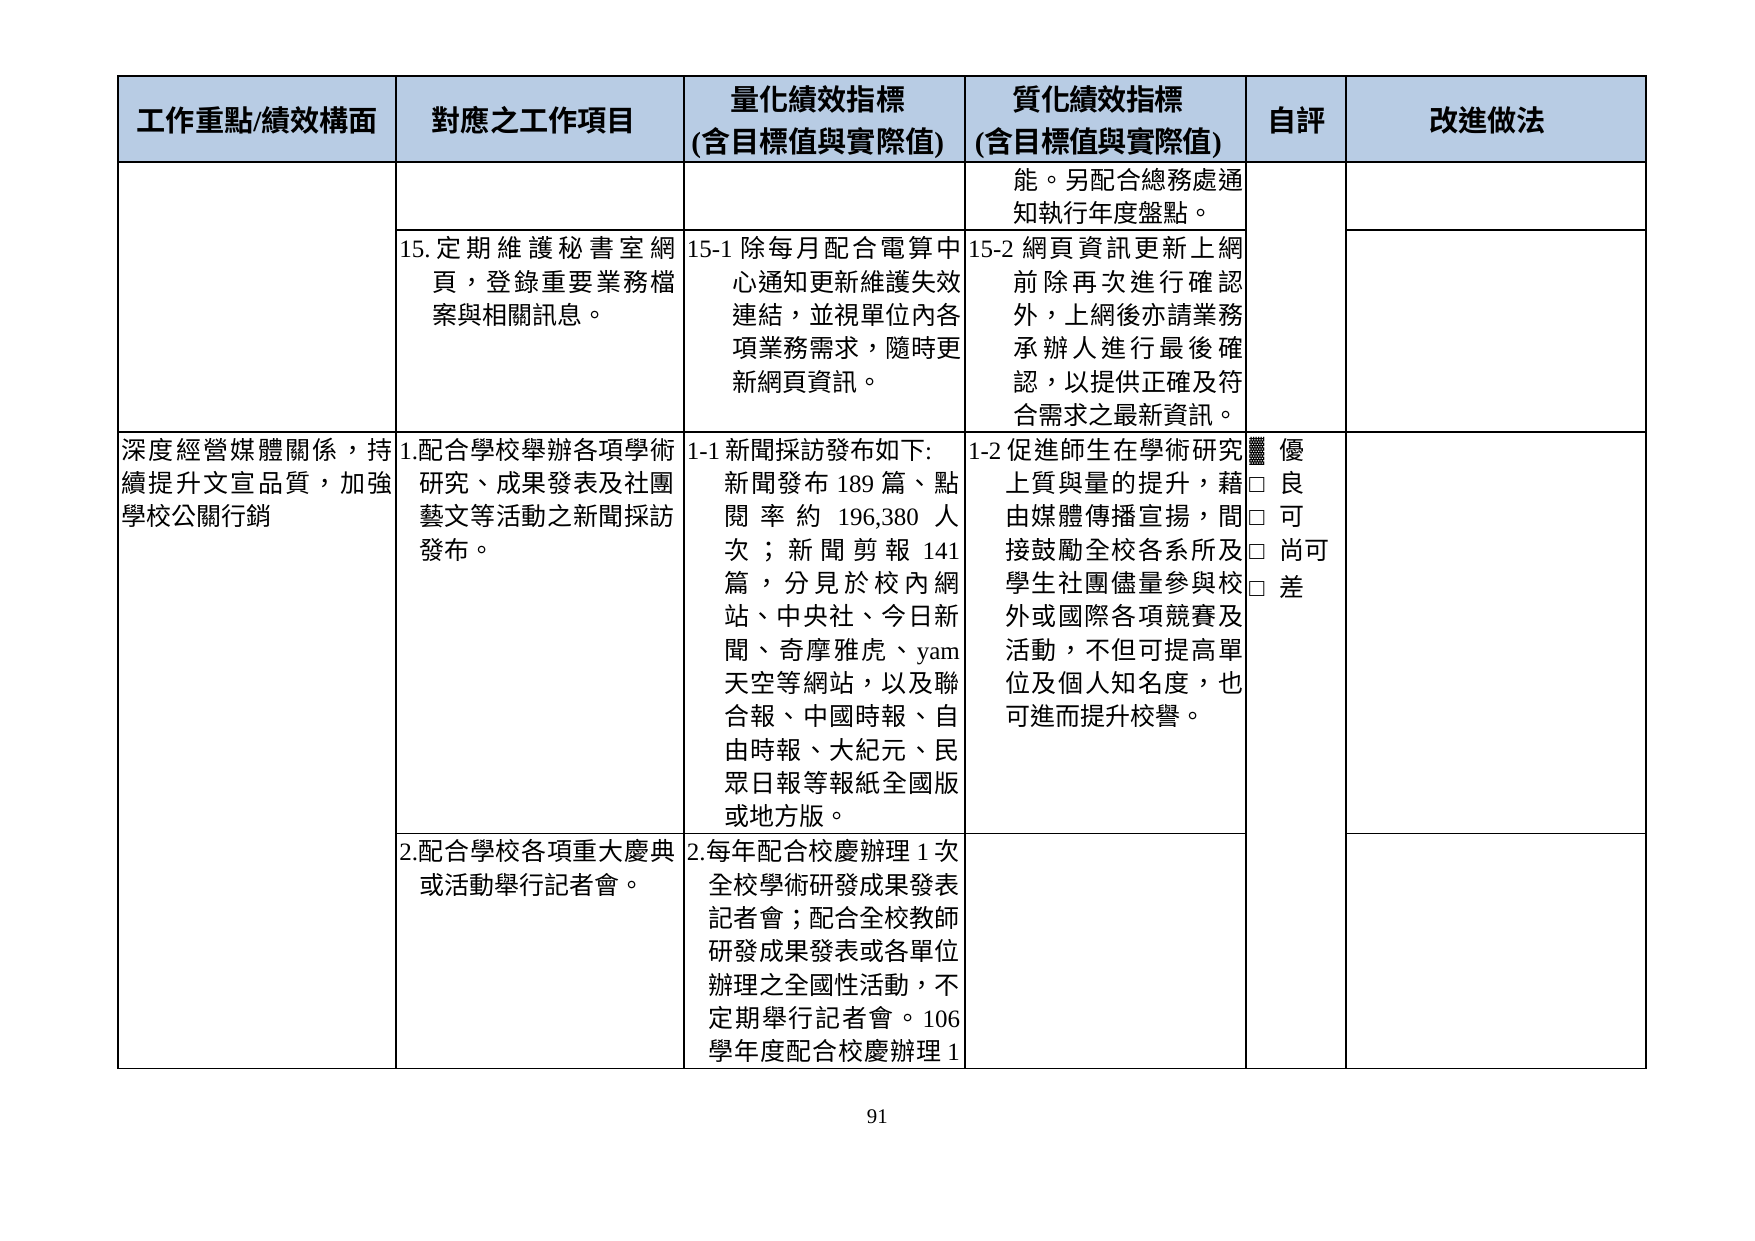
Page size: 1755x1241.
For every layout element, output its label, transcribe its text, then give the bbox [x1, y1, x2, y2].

table_cell 15-2網頁資訊更新上網前除再次進行確認外，上網後亦請業務承辦人進行最後確認，以提供正確及符合需求之最新資訊。 [966, 231, 1245, 431]
table_cell 能。另配合總務處通知執行年度盤點。 [966, 163, 1245, 229]
table_cell [1347, 163, 1645, 229]
table_cell 1.配合學校舉辦各項學術研究、成果發表及社團藝文等活動之新聞採訪發布。 [397, 433, 683, 832]
table_cell 15.定期維護秘書室網頁，登錄重要業務檔案與相關訊息。 [397, 231, 683, 431]
table_header 自評 [1247, 77, 1345, 161]
table_header 對應之工作項目 [397, 77, 683, 161]
table_header 量化績效指標 (含目標值與實際值) [685, 77, 964, 161]
table_cell 2.配合學校各項重大慶典或活動舉行記者會。 [397, 834, 683, 1067]
table_header 改進做法 [1347, 77, 1645, 161]
table_cell [1647, 229, 1754, 431]
table_cell [397, 163, 683, 229]
table_cell [1647, 833, 1754, 1067]
table_cell 1-2促進師生在學術研究上質與量的提升，藉由媒體傳播宣揚，間接鼓勵全校各系所及學生社團儘量參與校外或國際各項競賽及活動，不但可提高單位及個人知名度，也可進而提升校譽。 [966, 433, 1245, 832]
table_cell [966, 834, 1245, 1067]
table_cell [1647, 161, 1754, 229]
table_cell [1247, 163, 1345, 431]
table_header [1647, 75, 1754, 161]
table_cell [1347, 433, 1645, 832]
table_cell 15-1除每月配合電算中心通知更新維護失效連結，並視單位內各項業務需求，隨時更新網頁資訊。 [685, 231, 964, 431]
table_cell [1347, 834, 1645, 1067]
table_header 工作重點/績效構面 [119, 77, 395, 161]
table_cell [119, 163, 395, 431]
table_cell [1347, 231, 1645, 431]
table_cell 1-1新聞採訪發布如下: 新聞發布189篇、點閱率約196,380人次；新聞剪報141篇，分見於校內網站、中央社、今日新聞、奇摩雅虎、yam天空等網站，以及聯合報、中國時報、自由時報、大紀元、民眾日報等報紙全國版或地方版。 [685, 433, 964, 832]
table_cell 深度經營媒體關係，持續提升文宣品質，加強學校公關行銷 [119, 433, 395, 1067]
table_cell [1647, 431, 1754, 832]
table_cell [685, 163, 964, 229]
table_header 質化績效指標 (含目標值與實際值) [966, 77, 1245, 161]
table_cell 2.每年配合校慶辦理1次全校學術研發成果發表記者會；配合全校教師研發成果發表或各單位辦理之全國性活動，不定期舉行記者會。106學年度配合校慶辦理1 [685, 834, 964, 1067]
table_cell ▓ 優 □ 良 □ 可 □ 尚可 □ 差 [1247, 433, 1345, 1067]
